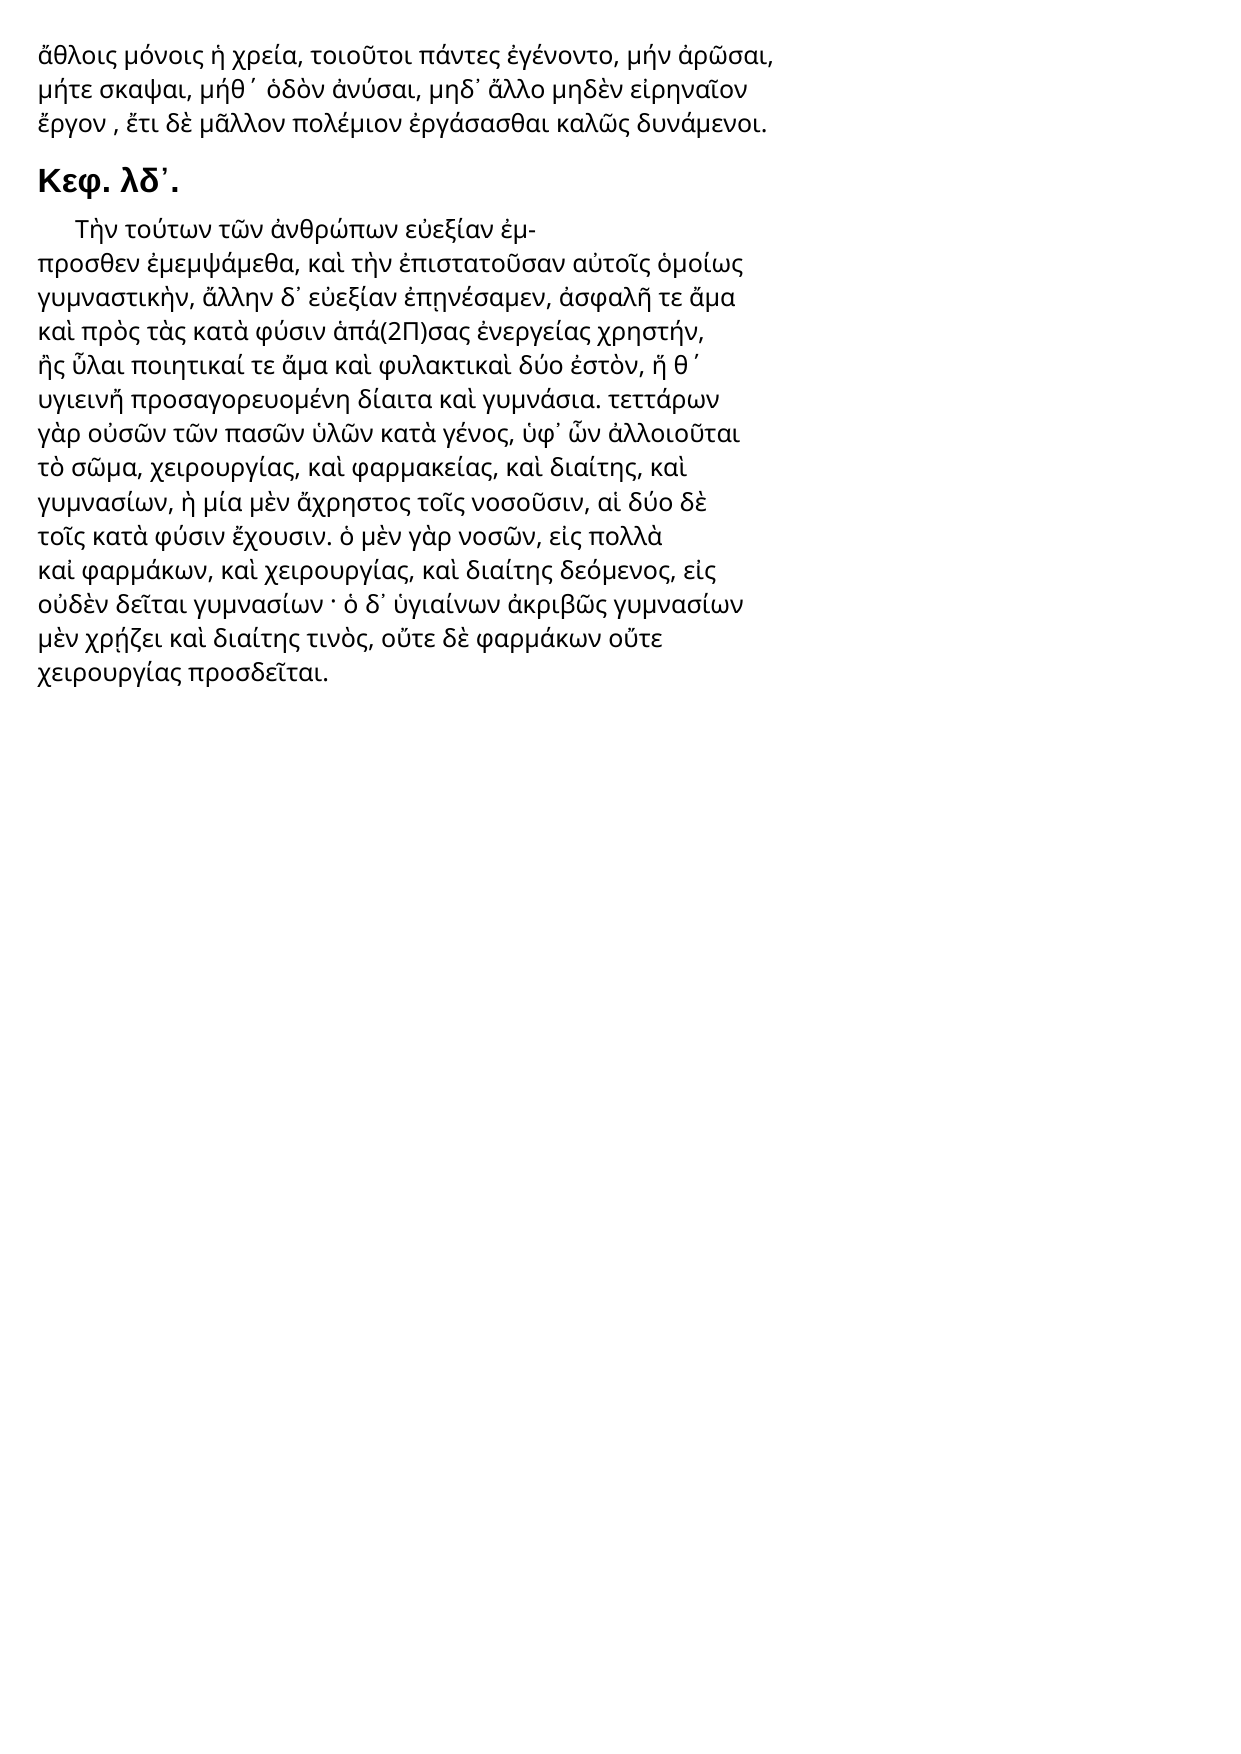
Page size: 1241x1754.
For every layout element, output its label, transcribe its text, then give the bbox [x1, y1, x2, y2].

text ἄθλοις μόνοις ἡ χρεία, τοιοῦτοι πάντες ἐγένοντο, μήν ἀρῶσαι, μήτε σκαψαι, μήθ΄ ὁδὸν ἀνύσαι, μηδ᾽ ἄλλο μηδὲν εἰρηναῖον ἔργον , ἔτι δὲ μᾶλλον πολέμιον ἐργάσασθαι καλῶς δυνάμενοι. [37, 37, 1203, 140]
text Τὴν τούτων τῶν ἀνθρώπων εὐεξίαν ἐμ- προσθεν ἐμεμψάμεθα, καὶ τὴν ἐπιστατοῦσαν αὐτοῖς ὁμοίως γυμναστικὴν, ἄλλην δ᾽ εὐεξίαν ἐπῃνέσαμεν, ἀσφαλῆ τε ἄμα καὶ πρὸς τὰς κατὰ φύσιν ἁπά(2Π)σας ἐνεργείας χρηστήν, ἢς ὖλαι ποιητικαί τε ἄμα καὶ φυλακτικαὶ δύο ἐστὸν, ἥ θ΄ υγιεινἤ προσαγορευομένη δίαιτα καὶ γυμνάσια. τεττάρων γὰρ οὐσῶν τῶν πασῶν ὑλῶν κατὰ γένος, ὑφ᾽ ὧν ἀλλοιοῦται τὸ σῶμα, χειρουργίας, καὶ φαρμακείας, καὶ διαίτης, καὶ γυμνασίων, ὴ μία μὲν ἄχρηστος τοῖς νοσοῦσιν, αἱ δύο δὲ τοῖς κατὰ φύσιν ἔχουσιν. ὁ μὲν γὰρ νοσῶν, εἰς πολλὰ καἰ φαρμάκων, καὶ χειρουργίας, καὶ διαίτης δεόμενος, εἰς οὐδὲν δεῖται γυμνασίων · ὁ δ᾽ ὑγιαίνων ἀκριβῶς γυμνασίων μὲν χρῄζει καὶ διαίτης τινὸς, οὔτε δὲ φαρμάκων οὔτε χειρουργίας προσδεῖται. [37, 212, 1203, 688]
subtitle Κεφ. λδ᾽. [37, 161, 1203, 199]
